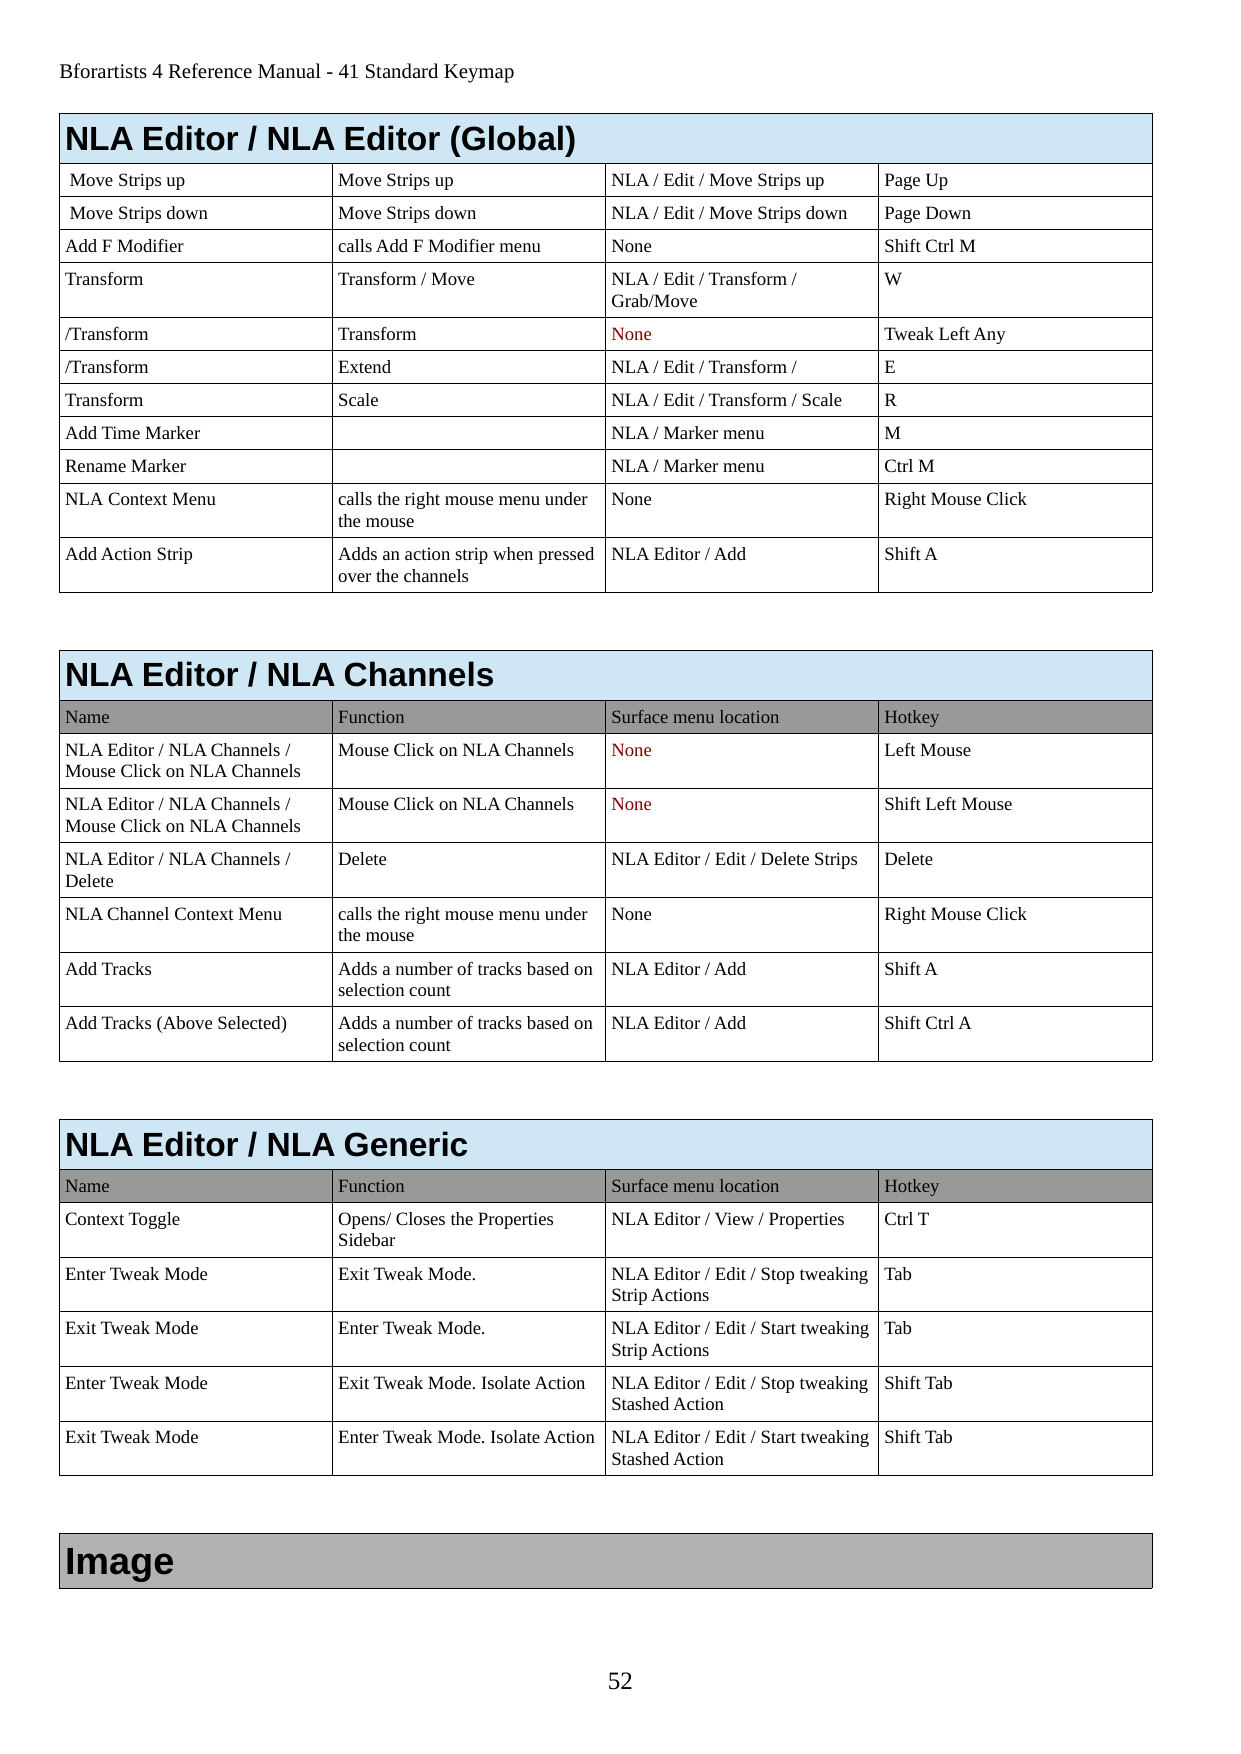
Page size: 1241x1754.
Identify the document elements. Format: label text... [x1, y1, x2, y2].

table_cell NLA Editor / NLA Channels / Mouse Click on NLA Channels [60, 734, 332, 787]
table_cell NLA / Edit / Transform / Scale [606, 384, 878, 416]
table_cell Move Strips down [333, 197, 605, 229]
table_cell Add Tracks [60, 953, 332, 1006]
table_header NLA Editor / NLA Generic [60, 1120, 1152, 1169]
table_cell [333, 417, 605, 449]
table_cell Transform [60, 384, 332, 416]
table_cell Adds a number of tracks based on selection count [333, 1007, 605, 1061]
table_cell /Transform [60, 318, 332, 350]
table_cell NLA Editor / View / Properties [606, 1203, 878, 1257]
table_cell calls Add F Modifier menu [333, 230, 605, 262]
table_cell Context Toggle [60, 1203, 332, 1257]
table_cell Ctrl M [879, 450, 1152, 482]
table_cell NLA / Edit / Transform / [606, 351, 878, 383]
table_cell Hotkey [879, 1170, 1152, 1202]
table_cell Extend [333, 351, 605, 383]
table_cell Rename Marker [60, 450, 332, 482]
table_cell NLA Context Menu [60, 484, 332, 537]
table_cell Tab [879, 1258, 1152, 1311]
table_cell Adds a number of tracks based on selection count [333, 953, 605, 1006]
table_cell Right Mouse Click [879, 898, 1152, 952]
table_cell NLA / Marker menu [606, 450, 878, 482]
table_cell /Transform [60, 351, 332, 383]
table_cell Shift Tab [879, 1422, 1152, 1475]
table_header Image [60, 1534, 1152, 1588]
table_cell NLA Editor / Edit / Start tweaking Stashed Action [606, 1422, 878, 1475]
table_cell M [879, 417, 1152, 449]
table_cell Opens/ Closes the Properties Sidebar [333, 1203, 605, 1257]
table_cell Function [333, 701, 605, 733]
table_cell NLA Editor / Edit / Start tweaking Strip Actions [606, 1312, 878, 1366]
table_cell Add Action Strip [60, 538, 332, 592]
table_cell Shift Tab [879, 1367, 1152, 1421]
table_cell Delete [879, 843, 1152, 897]
table_cell None [606, 898, 878, 952]
table_header NLA Editor / NLA Channels [60, 651, 1152, 700]
table_cell Mouse Click on NLA Channels [333, 734, 605, 787]
table_cell Page Down [879, 197, 1152, 229]
table_cell NLA Editor / Add [606, 538, 878, 592]
table_cell Add F Modifier [60, 230, 332, 262]
table_cell NLA Channel Context Menu [60, 898, 332, 952]
table_cell Enter Tweak Mode. Isolate Action [333, 1422, 605, 1475]
table_cell Tab [879, 1312, 1152, 1366]
table_cell Move Strips up [333, 164, 605, 196]
table_cell Shift Ctrl A [879, 1007, 1152, 1061]
table_cell None [606, 484, 878, 537]
table_cell Page Up [879, 164, 1152, 196]
table_cell Shift Left Mouse [879, 789, 1152, 842]
table_cell W [879, 263, 1152, 317]
table_cell Hotkey [879, 701, 1152, 733]
table_cell None [606, 734, 878, 787]
table_cell NLA Editor / Add [606, 1007, 878, 1061]
table_cell Surface menu location [606, 701, 878, 733]
table_cell Transform [60, 263, 332, 317]
table_cell Add Tracks (Above Selected) [60, 1007, 332, 1061]
table_cell Ctrl T [879, 1203, 1152, 1257]
table_cell NLA / Edit / Move Strips up [606, 164, 878, 196]
table_cell Tweak Left Any [879, 318, 1152, 350]
table_cell NLA / Edit / Move Strips down [606, 197, 878, 229]
table_cell Scale [333, 384, 605, 416]
table_cell NLA Editor / Edit / Stop tweaking Stashed Action [606, 1367, 878, 1421]
table_cell Adds an action strip when pressed over the channels [333, 538, 605, 592]
table_cell None [606, 318, 878, 350]
table_cell Name [60, 701, 332, 733]
table_cell Move Strips up [60, 164, 332, 196]
table_cell None [606, 230, 878, 262]
table_cell Exit Tweak Mode. Isolate Action [333, 1367, 605, 1421]
table_cell Enter Tweak Mode [60, 1258, 332, 1311]
table_cell Shift Ctrl M [879, 230, 1152, 262]
table_cell calls the right mouse menu under the mouse [333, 898, 605, 952]
table_cell Mouse Click on NLA Channels [333, 789, 605, 842]
table_cell NLA Editor / NLA Channels / Delete [60, 843, 332, 897]
table_cell Exit Tweak Mode [60, 1422, 332, 1475]
table_cell Add Time Marker [60, 417, 332, 449]
table_cell [333, 450, 605, 482]
table_cell Function [333, 1170, 605, 1202]
table_cell Right Mouse Click [879, 484, 1152, 537]
table_cell Exit Tweak Mode. [333, 1258, 605, 1311]
table_header NLA Editor / NLA Editor (Global) [60, 114, 1152, 163]
table_cell Delete [333, 843, 605, 897]
table_cell Enter Tweak Mode. [333, 1312, 605, 1366]
table_cell NLA Editor / Edit / Stop tweaking Strip Actions [606, 1258, 878, 1311]
table_cell E [879, 351, 1152, 383]
table_cell R [879, 384, 1152, 416]
table_cell NLA Editor / NLA Channels / Mouse Click on NLA Channels [60, 789, 332, 842]
table_cell Shift A [879, 953, 1152, 1006]
table_cell Surface menu location [606, 1170, 878, 1202]
table_cell Exit Tweak Mode [60, 1312, 332, 1366]
table_cell Transform / Move [333, 263, 605, 317]
table_cell Left Mouse [879, 734, 1152, 787]
table_cell None [606, 789, 878, 842]
table_cell Shift A [879, 538, 1152, 592]
table_cell NLA / Marker menu [606, 417, 878, 449]
table_cell NLA Editor / Edit / Delete Strips [606, 843, 878, 897]
table_cell Enter Tweak Mode [60, 1367, 332, 1421]
table_cell NLA Editor / Add [606, 953, 878, 1006]
table_cell Name [60, 1170, 332, 1202]
table_cell calls the right mouse menu under the mouse [333, 484, 605, 537]
table_cell NLA / Edit / Transform / Grab/Move [606, 263, 878, 317]
table_cell Move Strips down [60, 197, 332, 229]
table_cell Transform [333, 318, 605, 350]
